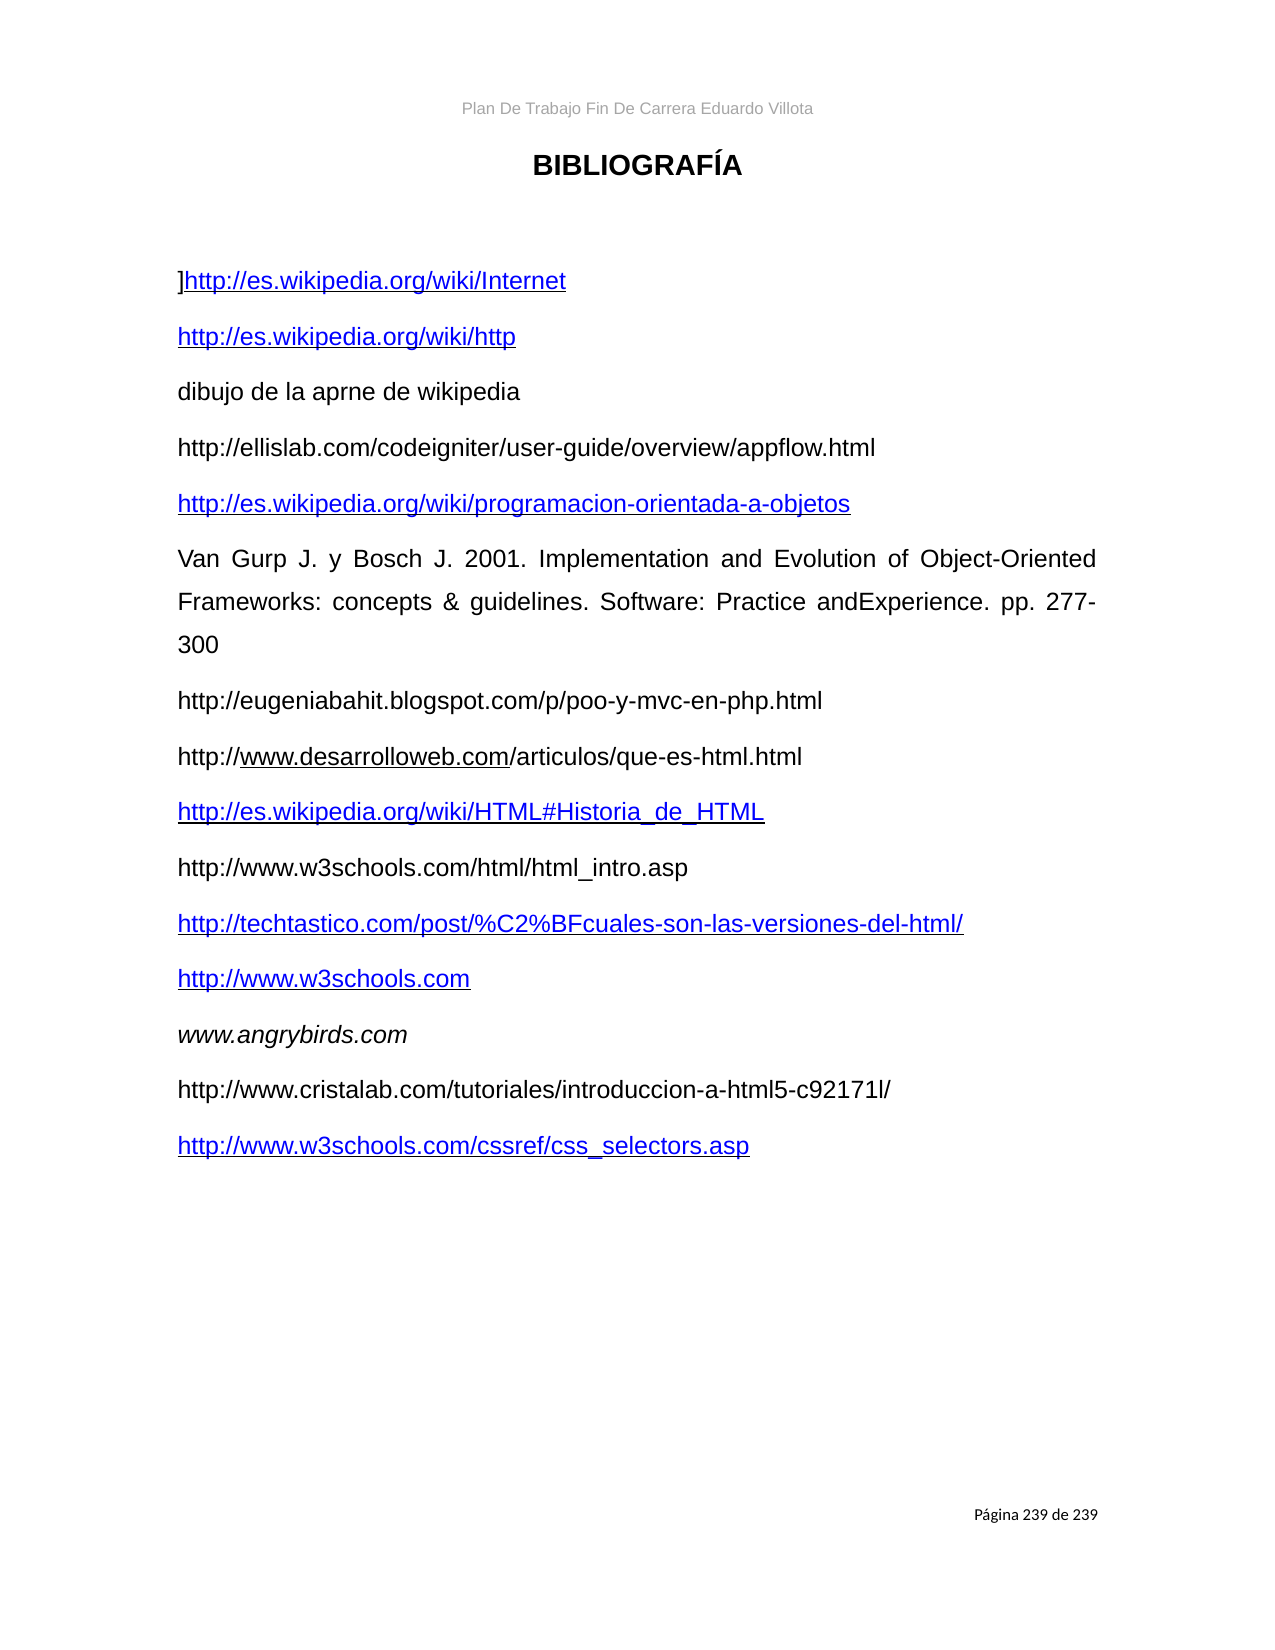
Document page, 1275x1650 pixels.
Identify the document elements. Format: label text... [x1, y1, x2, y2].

text http://www.desarrolloweb.com/articulos/que-es-html.html [177, 742, 1098, 770]
text http://eugeniabahit.blogspot.com/p/poo-y-mvc-en-php.html [177, 686, 1098, 715]
text http://es.wikipedia.org/wiki/programacion-orientada-a-objetos [177, 488, 1098, 517]
text http://www.w3schools.com/cssref/css_selectors.asp [177, 1131, 1098, 1160]
text ]http://es.wikipedia.org/wiki/Internet [177, 266, 1098, 295]
text dibujo de la aprne de wikipedia [177, 377, 1098, 406]
text www.angrybirds.com [177, 1020, 1098, 1048]
text http://ellislab.com/codeigniter/user-guide/overview/appflow.html [177, 433, 1098, 462]
text http://www.w3schools.com/html/html_intro.asp [177, 853, 1098, 882]
text http://www.cristalab.com/tutoriales/introduccion-a-html5-c92171l/ [177, 1075, 1098, 1104]
text http://www.w3schools.com [177, 964, 1098, 993]
text Van Gurp J. y Bosch J. 2001. Implementation and Evolution of Object-Oriented Frameworks: concepts & guidelines. Software: Practice andExperience. pp. 277-300 [177, 544, 1098, 659]
text http://es.wikipedia.org/wiki/HTML#Historia_de_HTML [177, 797, 1098, 826]
text BIBLIOGRAFÍA [177, 148, 1098, 181]
text http://techtastico.com/post/%C2%BFcuales-son-las-versiones-del-html/ [177, 908, 1098, 937]
text http://es.wikipedia.org/wiki/http [177, 322, 1098, 350]
